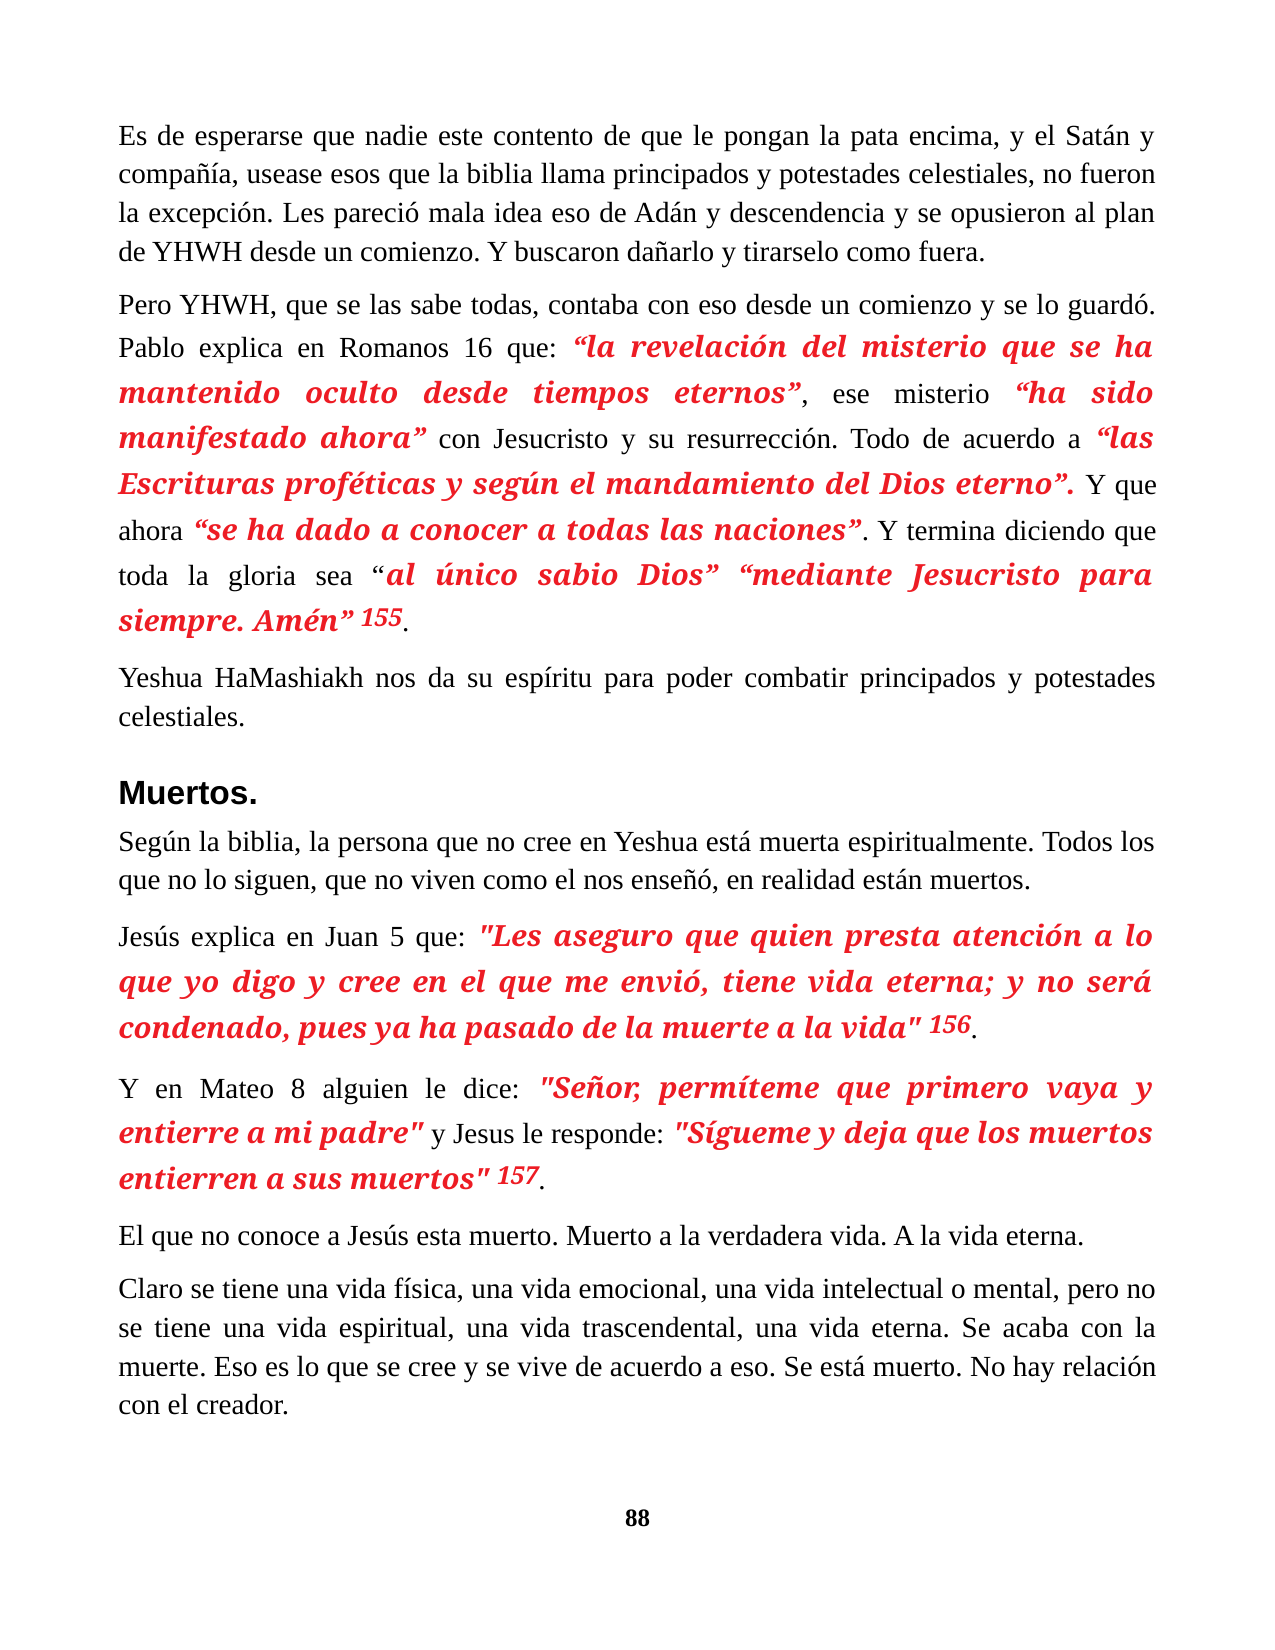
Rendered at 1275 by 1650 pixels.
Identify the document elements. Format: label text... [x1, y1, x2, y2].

text Es de esperarse que nadie este contento de que le pongan la pata encima, y el Satán y compañía, usease esos que la biblia llama principados y potestades celestiales, no fueron la excepción. Les pareció mala idea eso de Adán y descendencia y se opusieron al plan de YHWH desde un comienzo. Y buscaron dañarlo y tirarselo como fuera. [118, 118, 1157, 267]
text Y en Mateo 8 alguien le dice: "Señor, permíteme que primero vaya y entierre a mi padre" y Jesus le responde: "Sígueme y deja que los muertos entierren a sus muertos" . [118, 1067, 1157, 1198]
subtitle Muertos. [118, 773, 1157, 811]
text El que no conoce a Jesús esta muerto. Muerto a la verdadera vida. A la vida eterna. [118, 1218, 1157, 1252]
text Pero YHWH, que se las sabe todas, contaba con eso desde un comienzo y se lo guardó. Pablo explica en Romanos 16 que: “la revelación del misterio que se ha mantenido oculto desde tiempos eternos”, ese misterio “ha sido manifestado ahora” con Jesucristo y su resurrección. Todo de acuerdo a “las Escrituras proféticas y según el mandamiento del Dios eterno”. Y que ahora “se ha dado a conocer a todas las naciones”. Y termina diciendo que toda la gloria sea “al único sabio Dios” “mediante Jesucristo para siempre. Amén” . [118, 287, 1157, 640]
text Yeshua HaMashiakh nos da su espíritu para poder combatir principados y potestades celestiales. [118, 660, 1157, 732]
text Jesús explica en Juan 5 que: "Les aseguro que quien presta atención a lo que yo digo y cree en el que me envió, tiene vida eterna; y no será condenado, pues ya ha pasado de la muerte a la vida" . [118, 916, 1157, 1047]
text Claro se tiene una vida física, una vida emocional, una vida intelectual o mental, pero no se tiene una vida espiritual, una vida trascendental, una vida eterna. Se acaba con la muerte. Eso es lo que se cree y se vive de acuerdo a eso. Se está muerto. No hay relación con el creador. [118, 1272, 1157, 1421]
text Según la biblia, la persona que no cree en Yeshua está muerta espiritualmente. Todos los que no lo siguen, que no viven como el nos enseñó, en realidad están muertos. [118, 824, 1157, 896]
